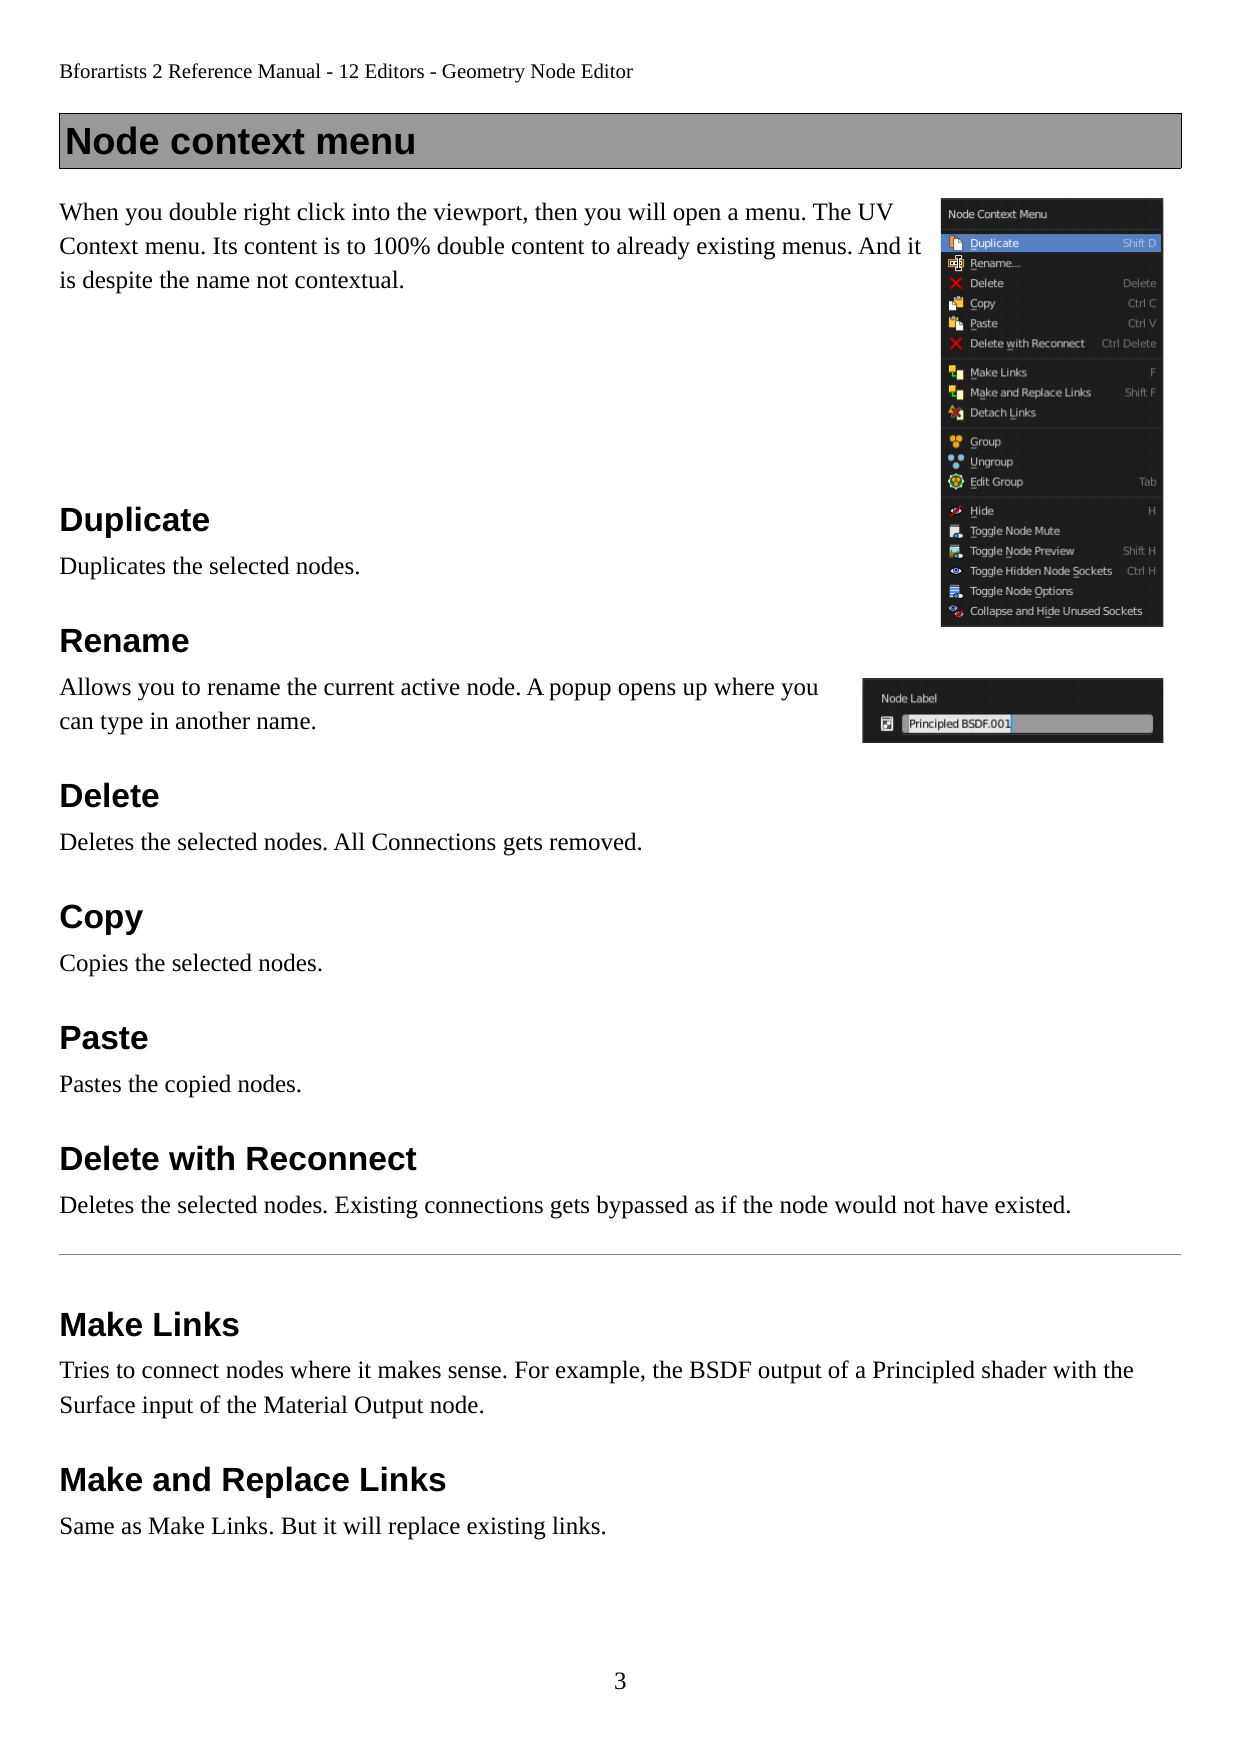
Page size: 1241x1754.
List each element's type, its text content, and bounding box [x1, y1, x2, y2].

subtitle Copy [59, 897, 1181, 936]
text Deletes the selected nodes. Existing connections gets bypassed as if the node would not have existed. [59, 1190, 1181, 1219]
table_header Node context menu [60, 114, 1181, 168]
subtitle [1164, 499, 1181, 538]
text When you double right click into the viewport, then you will open a menu. The UV Context menu. Its content is to 100% double content to already existing menus. And it is despite the name not contextual. [59, 197, 1181, 294]
text Copies the selected nodes. [59, 948, 1181, 977]
text Pastes the copied nodes. [59, 1069, 1181, 1098]
text Same as Make Links. But it will replace existing links. [59, 1511, 1181, 1540]
picture [862, 678, 1164, 743]
text Tries to connect nodes where it makes sense. For example, the BSDF output of a Principled shader with the Surface input of the Material Output node. [59, 1356, 1181, 1419]
picture [940, 198, 1164, 627]
text Duplicates the selected nodes. [59, 551, 940, 579]
subtitle Rename [59, 621, 1181, 659]
subtitle Duplicate [59, 499, 940, 538]
subtitle Delete with Reconnect [59, 1139, 1181, 1178]
text Allows you to rename the current active node. A popup opens up where you can type in another name. [59, 672, 1181, 735]
subtitle Make and Replace Links [59, 1460, 1181, 1499]
subtitle Make Links [59, 1304, 1181, 1343]
subtitle Paste [59, 1018, 1181, 1057]
subtitle Delete [59, 776, 1181, 815]
text Deletes the selected nodes. All Connections gets removed. [59, 827, 1181, 856]
